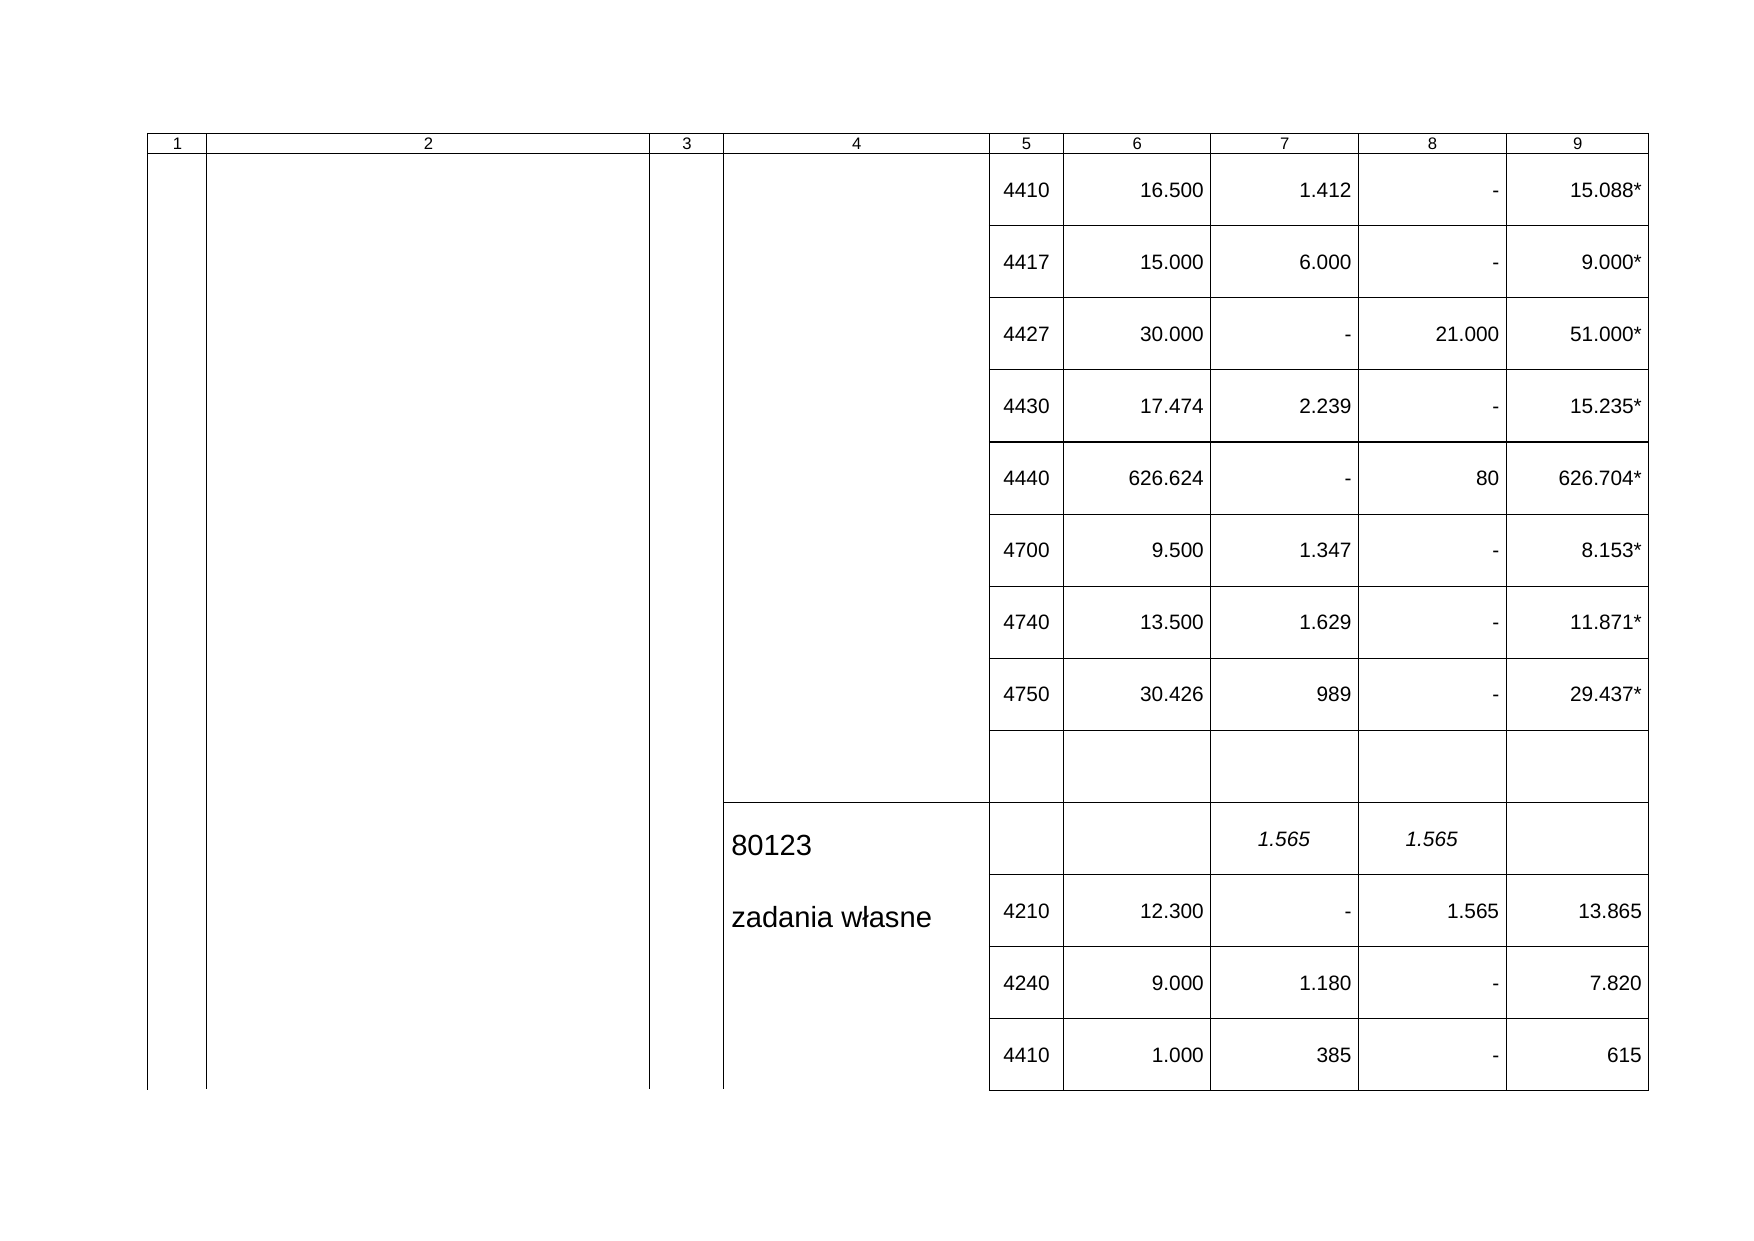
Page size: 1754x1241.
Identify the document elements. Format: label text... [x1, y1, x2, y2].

table_cell [148, 946, 206, 1018]
table_cell [724, 730, 989, 802]
table_cell [650, 1018, 724, 1090]
table_cell 4240 [990, 947, 1063, 1018]
table_cell 4417 [990, 226, 1063, 297]
table_cell 3 [650, 134, 723, 153]
table_cell [724, 297, 989, 369]
table_cell [148, 802, 206, 874]
table_cell 16.500 [1064, 154, 1210, 225]
table_cell [1359, 731, 1506, 802]
table_cell 13.865 [1507, 875, 1648, 946]
table_cell 29.437* [1507, 659, 1648, 730]
table_cell [207, 946, 649, 1018]
table_cell 7.820 [1507, 947, 1648, 1018]
table_cell 1.565 [1359, 803, 1506, 874]
table_cell 13.500 [1064, 587, 1210, 658]
table_cell [990, 731, 1063, 802]
table_cell 4410 [990, 1019, 1063, 1090]
table_cell 1.000 [1064, 1019, 1210, 1090]
table_cell [990, 803, 1063, 874]
table_cell 80 [1359, 443, 1506, 513]
table_cell [207, 1018, 650, 1090]
table_cell [650, 802, 723, 874]
table_cell [207, 297, 649, 369]
table_cell [207, 586, 649, 658]
table_cell - [1359, 947, 1506, 1018]
table_cell [650, 658, 723, 730]
table_cell [1211, 731, 1358, 802]
table_cell [207, 730, 649, 802]
table_cell - [1211, 298, 1358, 369]
table_cell 4440 [990, 443, 1063, 513]
table_cell 1.565 [1211, 803, 1358, 874]
table_cell [724, 154, 989, 225]
table_cell 4427 [990, 298, 1063, 369]
table_cell 4410 [990, 154, 1063, 225]
table_cell [207, 154, 649, 225]
table_cell [724, 514, 989, 586]
table_cell [650, 874, 723, 946]
table_cell [724, 946, 989, 1018]
table_cell 8 [1359, 134, 1506, 153]
table_cell 9.000 [1064, 947, 1210, 1018]
table_cell [1507, 731, 1648, 802]
table_cell 1 [148, 134, 206, 153]
table_cell [724, 225, 989, 297]
table_cell 6.000 [1211, 226, 1358, 297]
table_cell [650, 297, 723, 369]
table_cell [148, 730, 206, 802]
table_cell 80123 [724, 803, 989, 874]
table_cell [650, 369, 723, 441]
table_cell 989 [1211, 659, 1358, 730]
table_cell 30.426 [1064, 659, 1210, 730]
table_cell 4750 [990, 659, 1063, 730]
table_cell 4740 [990, 587, 1063, 658]
table_cell 4700 [990, 515, 1063, 586]
table_cell - [1359, 515, 1506, 586]
table_cell [207, 225, 649, 297]
table_cell zadania własne [724, 874, 989, 946]
table_cell [148, 586, 206, 658]
table_cell 2 [207, 134, 649, 153]
table_cell [148, 225, 206, 297]
table_cell - [1211, 875, 1358, 946]
table_cell [724, 658, 989, 730]
table_cell 4430 [990, 370, 1063, 441]
table_cell 30.000 [1064, 298, 1210, 369]
table_cell 9.000* [1507, 226, 1648, 297]
table_cell 5 [990, 134, 1063, 153]
table_cell 4 [724, 134, 989, 153]
table_cell [148, 874, 206, 946]
table_cell [148, 369, 206, 441]
table_cell - [1359, 587, 1506, 658]
table_cell 1.565 [1359, 875, 1506, 946]
table_cell [650, 586, 723, 658]
table_cell 9.500 [1064, 515, 1210, 586]
table_cell [207, 802, 649, 874]
table_cell [650, 154, 723, 225]
table_cell - [1359, 659, 1506, 730]
table_cell 2.239 [1211, 370, 1358, 441]
table_cell [148, 154, 206, 225]
table_cell 1.412 [1211, 154, 1358, 225]
table_cell 1.347 [1211, 515, 1358, 586]
table_cell 21.000 [1359, 298, 1506, 369]
table_cell [1064, 803, 1210, 874]
table_cell [650, 514, 723, 586]
table_cell [650, 441, 723, 513]
table_cell 51.000* [1507, 298, 1648, 369]
table_cell [207, 658, 649, 730]
table_cell [650, 946, 723, 1018]
table_cell [207, 369, 649, 441]
table_cell 8.153* [1507, 515, 1648, 586]
table_cell - [1359, 154, 1506, 225]
table_cell 1.629 [1211, 587, 1358, 658]
table_cell 15.000 [1064, 226, 1210, 297]
table_cell - [1359, 226, 1506, 297]
table_cell 11.871* [1507, 587, 1648, 658]
table_cell 9 [1507, 134, 1648, 153]
table_cell [650, 225, 723, 297]
table_cell 4210 [990, 875, 1063, 946]
table_cell [148, 658, 206, 730]
table_cell 17.474 [1064, 370, 1210, 441]
table_cell [148, 441, 206, 513]
table_cell 626.704* [1507, 443, 1648, 513]
table_cell [207, 441, 649, 513]
table_cell - [1359, 370, 1506, 441]
table_cell 615 [1507, 1019, 1648, 1090]
table_cell - [1211, 443, 1358, 513]
table_cell 15.235* [1507, 370, 1648, 441]
table_cell [724, 1018, 989, 1090]
table_cell [148, 514, 206, 586]
table_cell [1507, 803, 1648, 874]
table_cell [724, 369, 989, 441]
table_cell [724, 586, 989, 658]
table_cell 12.300 [1064, 875, 1210, 946]
table_cell - [1359, 1019, 1506, 1090]
table_cell 15.088* [1507, 154, 1648, 225]
table_cell 626.624 [1064, 443, 1210, 513]
table_cell 6 [1064, 134, 1210, 153]
table_cell [650, 730, 723, 802]
table_cell 1.180 [1211, 947, 1358, 1018]
table_cell [207, 514, 649, 586]
table_cell [1064, 731, 1210, 802]
table_cell [148, 1018, 207, 1090]
table_cell 7 [1211, 134, 1358, 153]
table_cell 385 [1211, 1019, 1358, 1090]
table_cell [724, 441, 989, 513]
table_cell [207, 874, 649, 946]
table_cell [148, 297, 206, 369]
